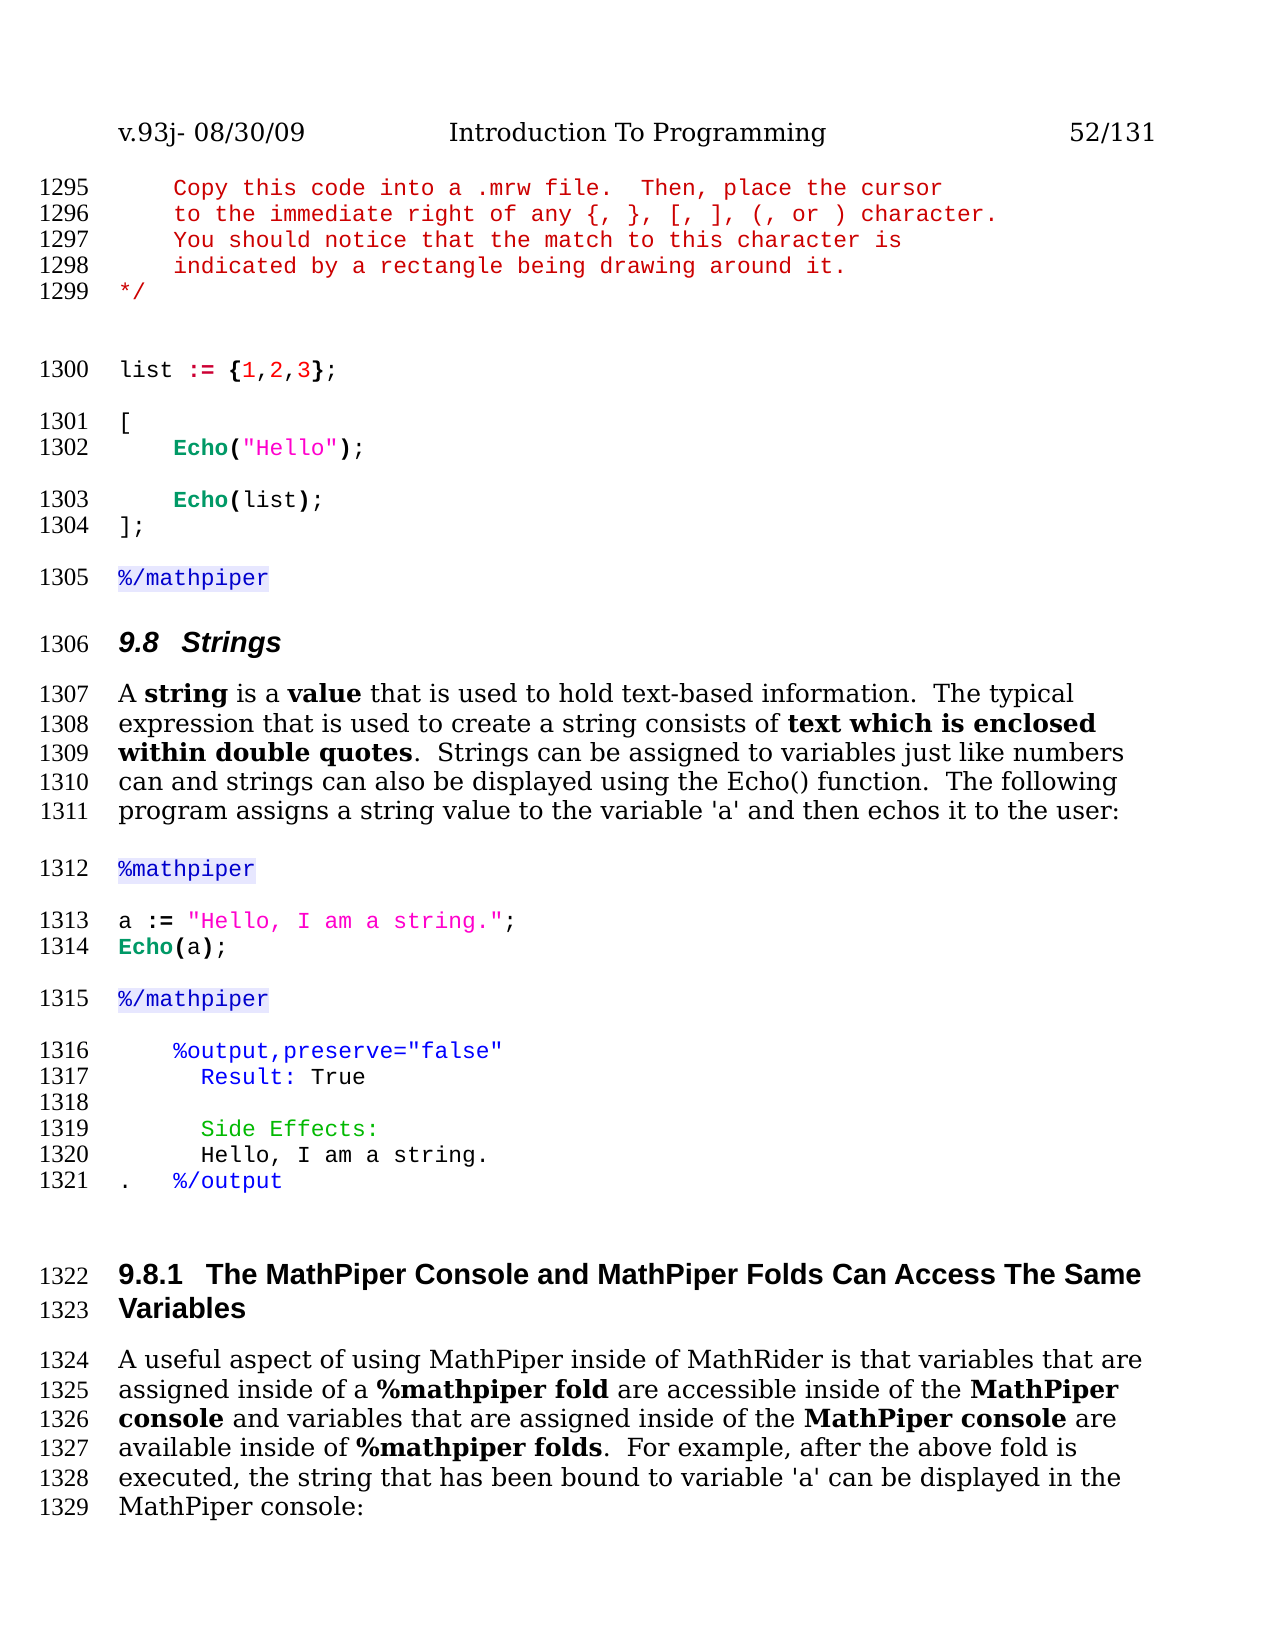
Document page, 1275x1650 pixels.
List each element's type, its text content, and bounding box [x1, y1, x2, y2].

text indicated by a rectangle being drawing around it. [118, 254, 1157, 281]
text ]; [118, 514, 1157, 540]
text Copy this code into a .mrw file. Then, place the cursor [118, 177, 1157, 203]
text [ [118, 410, 1157, 436]
text Result: True [118, 1065, 1157, 1091]
text . %/output [118, 1169, 1157, 1195]
text a := "Hello, I am a string."; [118, 909, 1157, 936]
text */ [118, 281, 1157, 306]
subtitle The MathPiper Console and MathPiper Folds Can Access The Same Variables [118, 1257, 1157, 1324]
text %mathpiper [118, 858, 1157, 884]
text %output,preserve="false" [118, 1039, 1157, 1065]
text Side Effects: [118, 1117, 1157, 1143]
text Echo(list); [118, 488, 1157, 514]
text to the immediate right of any {, }, [, ], (, or ) character. [118, 203, 1157, 229]
text A string is a value that is used to hold text-based information. The typical expression that is used to create a string consists of text which is enclosed within double quotes. Strings can be assigned to variables just like numbers can and strings can also be displayed using the Echo() function. The following program assigns a string value to the variable 'a' and then echos it to the user: [118, 679, 1157, 826]
subtitle Strings [118, 625, 1157, 658]
text Echo("Hello"); [118, 436, 1157, 462]
text A useful aspect of using MathPiper inside of MathRider is that variables that are assigned inside of a %mathpiper fold are accessible inside of the MathPiper console and variables that are assigned inside of the MathPiper console are available inside of %mathpiper folds. For example, after the above fold is executed, the string that has been bound to variable 'a' can be displayed in the MathPiper console: [118, 1345, 1157, 1521]
text You should notice that the match to this character is [118, 229, 1157, 254]
text list := {1,2,3}; [118, 358, 1157, 384]
text %/mathpiper [118, 987, 1157, 1013]
text Hello, I am a string. [118, 1143, 1157, 1169]
text %/mathpiper [118, 566, 1157, 592]
text Echo(a); [118, 936, 1157, 961]
